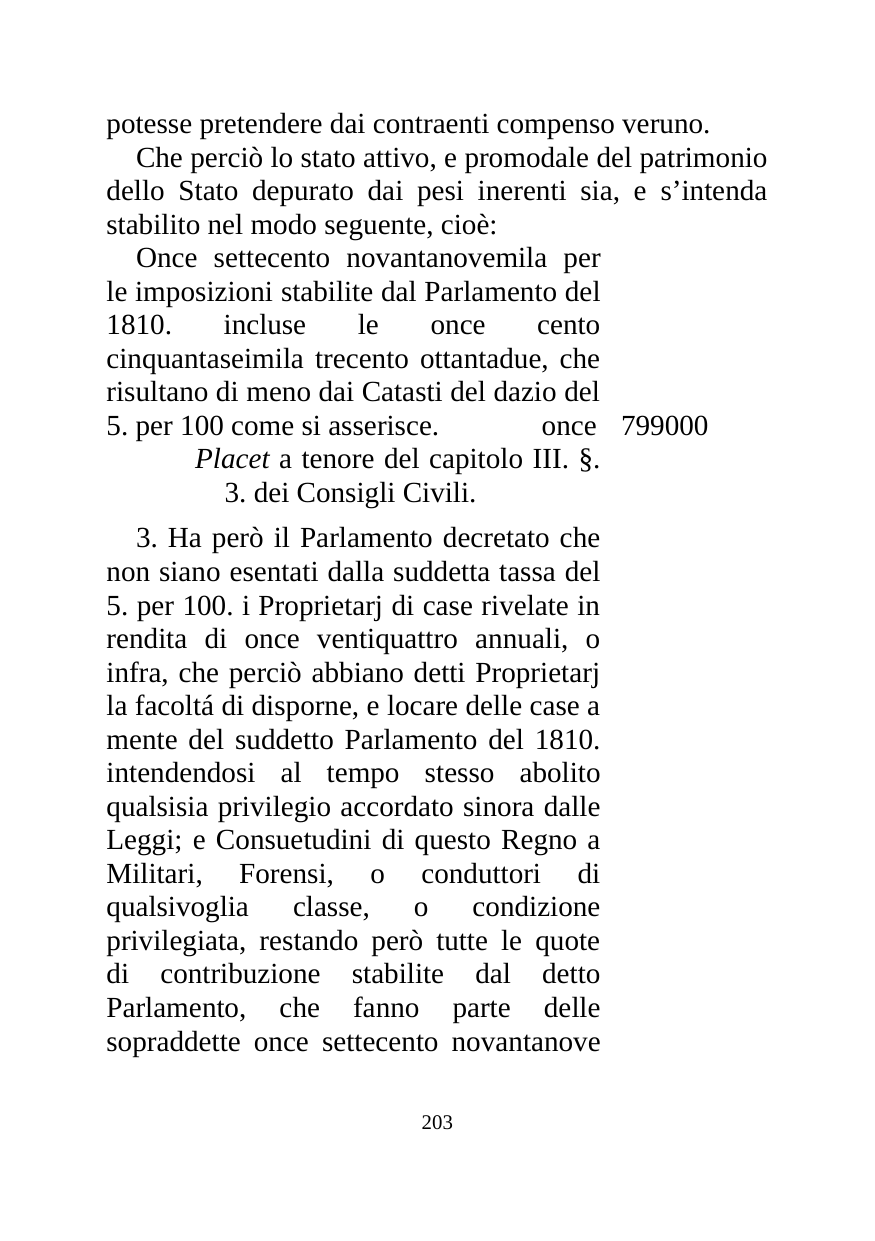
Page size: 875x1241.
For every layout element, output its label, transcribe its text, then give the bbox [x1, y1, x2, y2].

table_cell 3. Ha però il Parlamento decretato che non siano esentati dalla suddetta tassa del 5. per 100. i Proprietarj di case rivelate in rendita di once ventiquattro annuali, o infra, che perciò abbiano detti Proprietarj la facoltá di disporne, e locare delle case a mente del suddetto Parlamento del 1810. intendendosi al tempo stesso abolito qualsisia privilegio accordato sinora dalle Leggi; e Consuetudini di questo Regno a Militari, Forensi, o conduttori di qualsivoglia classe, o condizione privilegiata, restando però tutte le quote di contribuzione stabilite dal detto Parlamento, che fanno parte delle sopraddette once settecento novantanove [106, 521, 601, 1057]
table_header Once settecento novantanovemila per le imposizioni stabilite dal Parlamento del 1810. incluse le once cento cinquantaseimila trecento ottantadue, che risultano di meno dai Catasti del dazio del 5. per 100 come si asserisce. once [106, 240, 601, 442]
table_cell [601, 521, 767, 1057]
table_header 799000 [601, 240, 767, 442]
table_cell Placet a tenore del capitolo III. §. 3. dei Consigli Civili. [106, 442, 601, 521]
table_cell [601, 442, 767, 521]
text Che perciò lo stato attivo, e promodale del patrimonio dello Stato depurato dai pesi inerenti sia, e s’intenda stabilito nel modo seguente, cioè: [106, 140, 768, 240]
text potesse pretendere dai contraenti compenso veruno. [106, 106, 768, 140]
